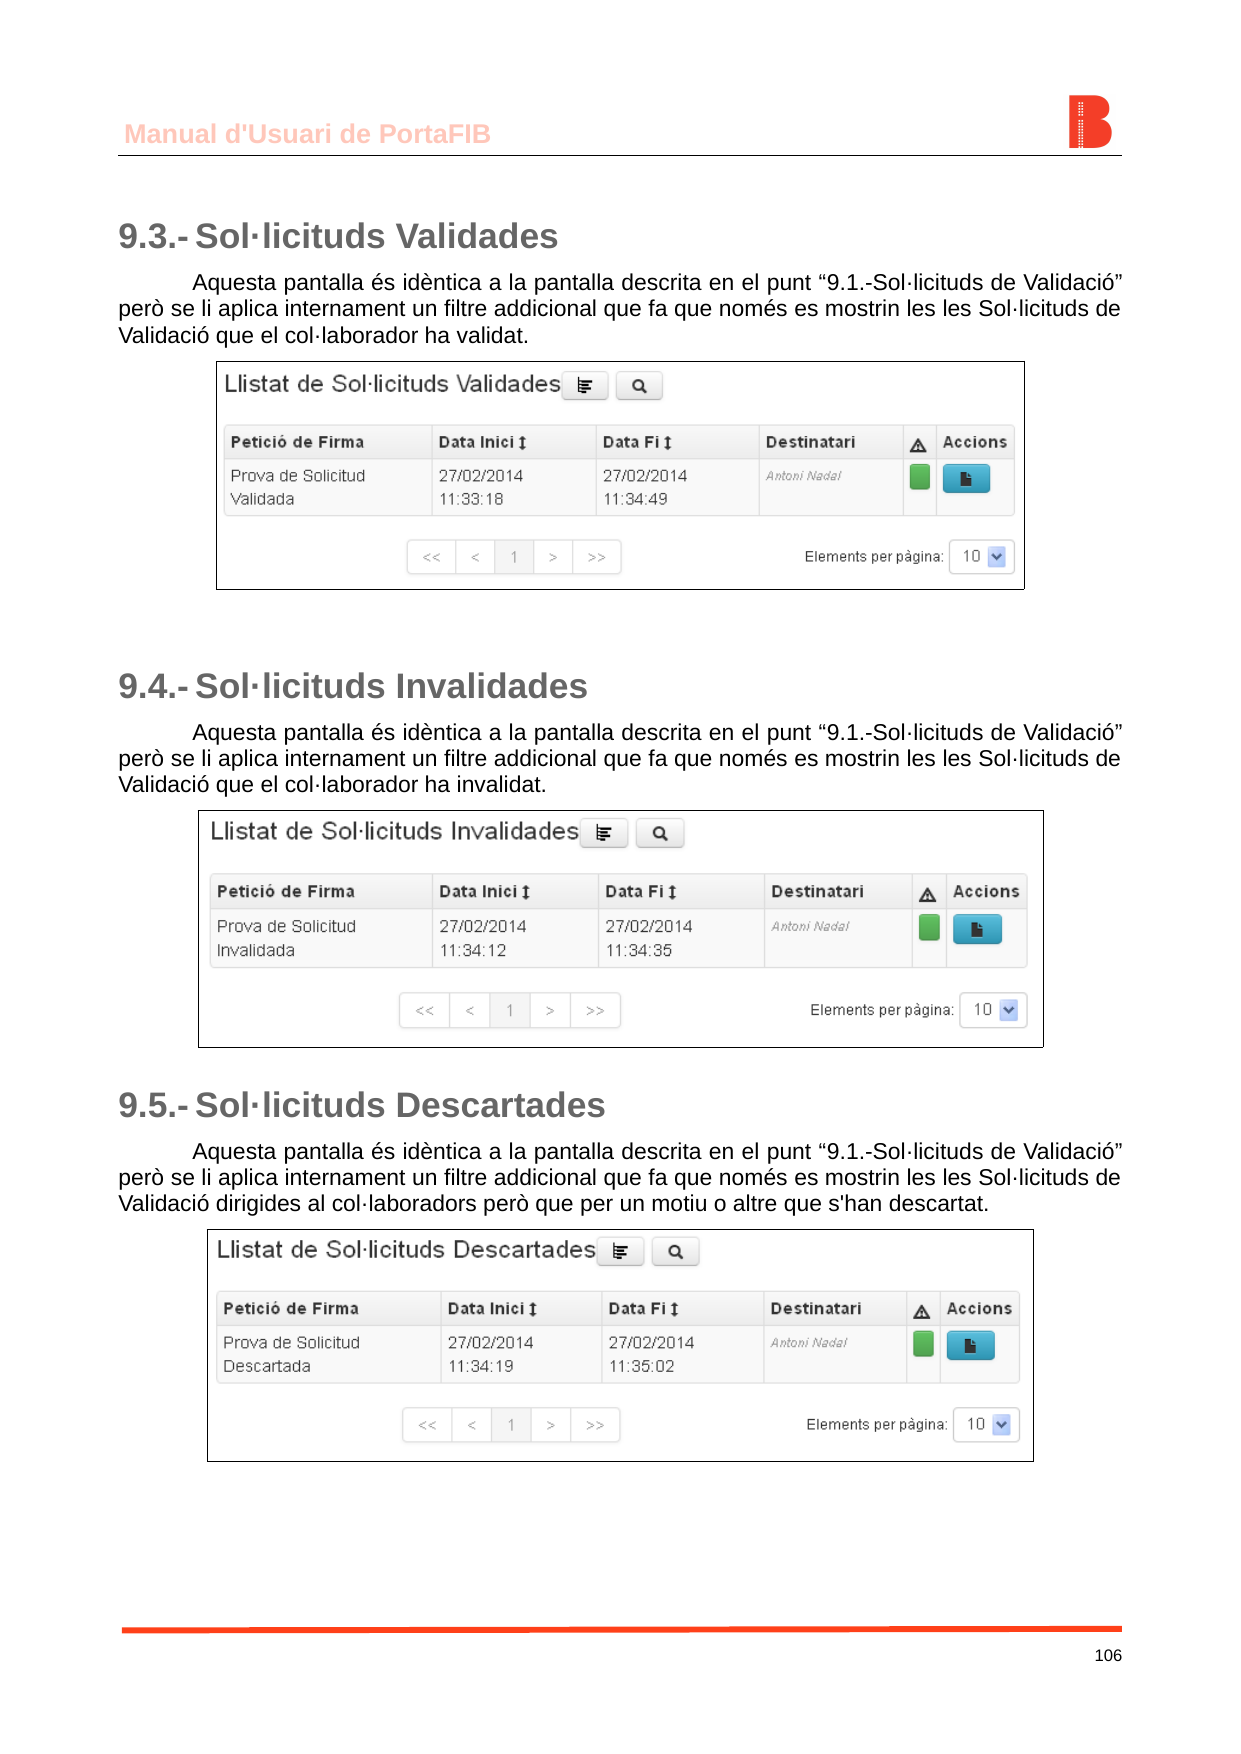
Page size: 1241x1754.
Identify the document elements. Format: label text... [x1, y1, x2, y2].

picture [1063, 94, 1117, 150]
subtitle Sol·licituds Validades [118, 216, 1122, 256]
subtitle Sol·licituds Invalidades [118, 665, 1122, 706]
subtitle Sol·licituds Descartades [118, 1084, 1122, 1125]
picture [219, 363, 1021, 586]
picture [200, 813, 1040, 1044]
text Aquesta pantalla és idèntica a la pantalla descrita en el punt “9.1.-Sol·licituds de Validació” però se li aplica internament un filtre addicional que fa que només es mostrin les les Sol·licituds de Validació que el col·laborador ha invalidat. [118, 718, 1122, 797]
picture [209, 1232, 1031, 1459]
text Aquesta pantalla és idèntica a la pantalla descrita en el punt “9.1.-Sol·licituds de Validació” però se li aplica internament un filtre addicional que fa que només es mostrin les les Sol·licituds de Validació que el col·laborador ha validat. [118, 269, 1122, 348]
text Aquesta pantalla és idèntica a la pantalla descrita en el punt “9.1.-Sol·licituds de Validació” però se li aplica internament un filtre addicional que fa que només es mostrin les les Sol·licituds de Validació dirigides al col·laboradors però que per un motiu o altre que s'han descartat. [118, 1138, 1122, 1217]
